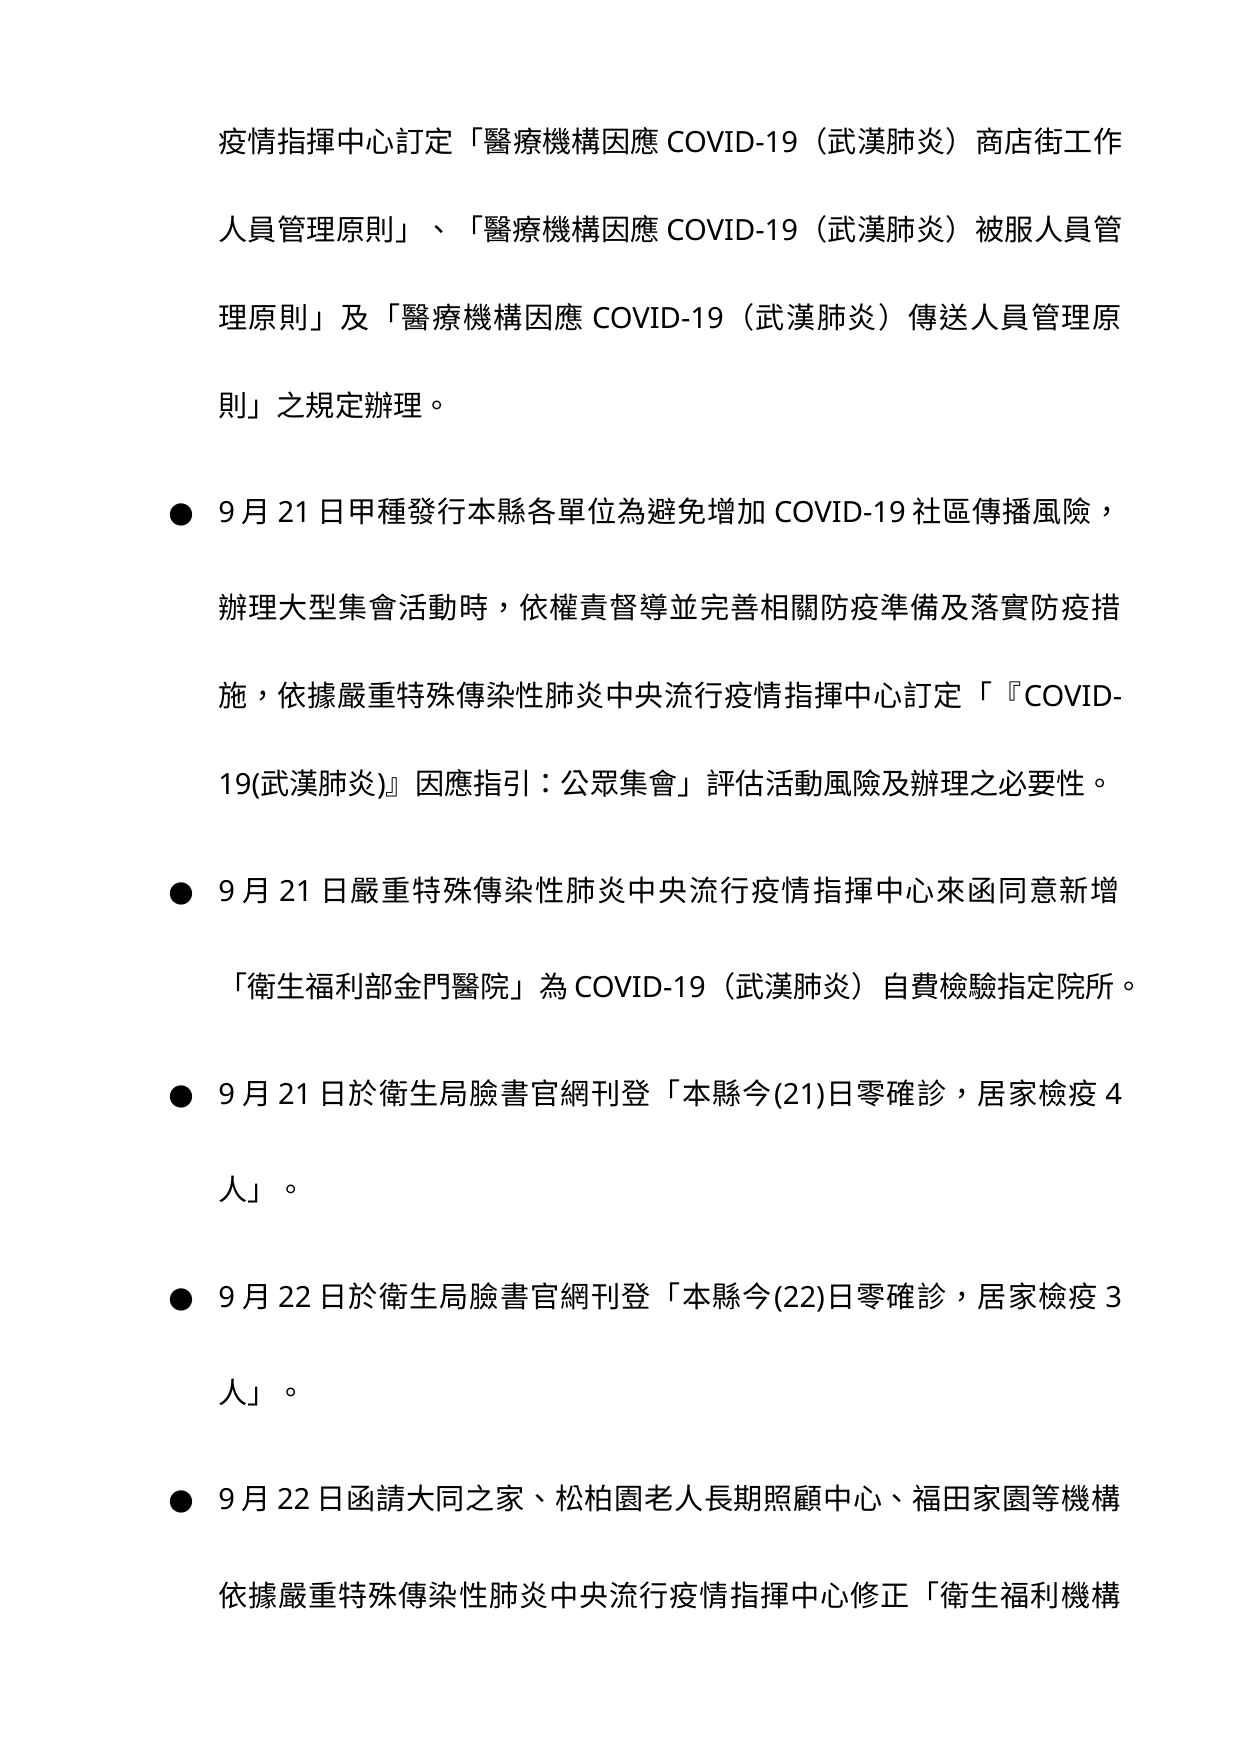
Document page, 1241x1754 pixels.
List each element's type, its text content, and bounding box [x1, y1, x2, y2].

list 9月21日甲種發行本縣各單位為避免增加COVID-19社區傳播風險，辦理大型集會活動時，依權責督導並完善相關防疫準備及落實防疫措施，依據嚴重特殊傳染性肺炎中央流行疫情指揮中心訂定「『COVID-19(武漢肺炎)』因應指引：公眾集會」評估活動風險及辦理之必要性。 [168, 479, 1122, 803]
list 疫情指揮中心訂定「醫療機構因應COVID-19（武漢肺炎）商店街工作人員管理原則」、「醫療機構因應COVID-19（武漢肺炎）被服人員管理原則」及「醫療機構因應COVID-19（武漢肺炎）傳送人員管理原則」之規定辦理。 [168, 118, 1122, 424]
list 9月22日於衛生局臉書官網刊登「本縣今(22)日零確診，居家檢疫3人」。 [168, 1264, 1122, 1412]
list 9月22日函請大同之家、松柏園老人長期照顧中心、福田家園等機構依據嚴重特殊傳染性肺炎中央流行疫情指揮中心修正「衛生福利機構 [168, 1467, 1122, 1614]
list 9月21日於衛生局臉書官網刊登「本縣今(21)日零確診，居家檢疫4人」。 [168, 1061, 1122, 1209]
list 9月21日嚴重特殊傳染性肺炎中央流行疫情指揮中心來函同意新增「衛生福利部金門醫院」為COVID-19（武漢肺炎）自費檢驗指定院所。 [168, 858, 1122, 1006]
